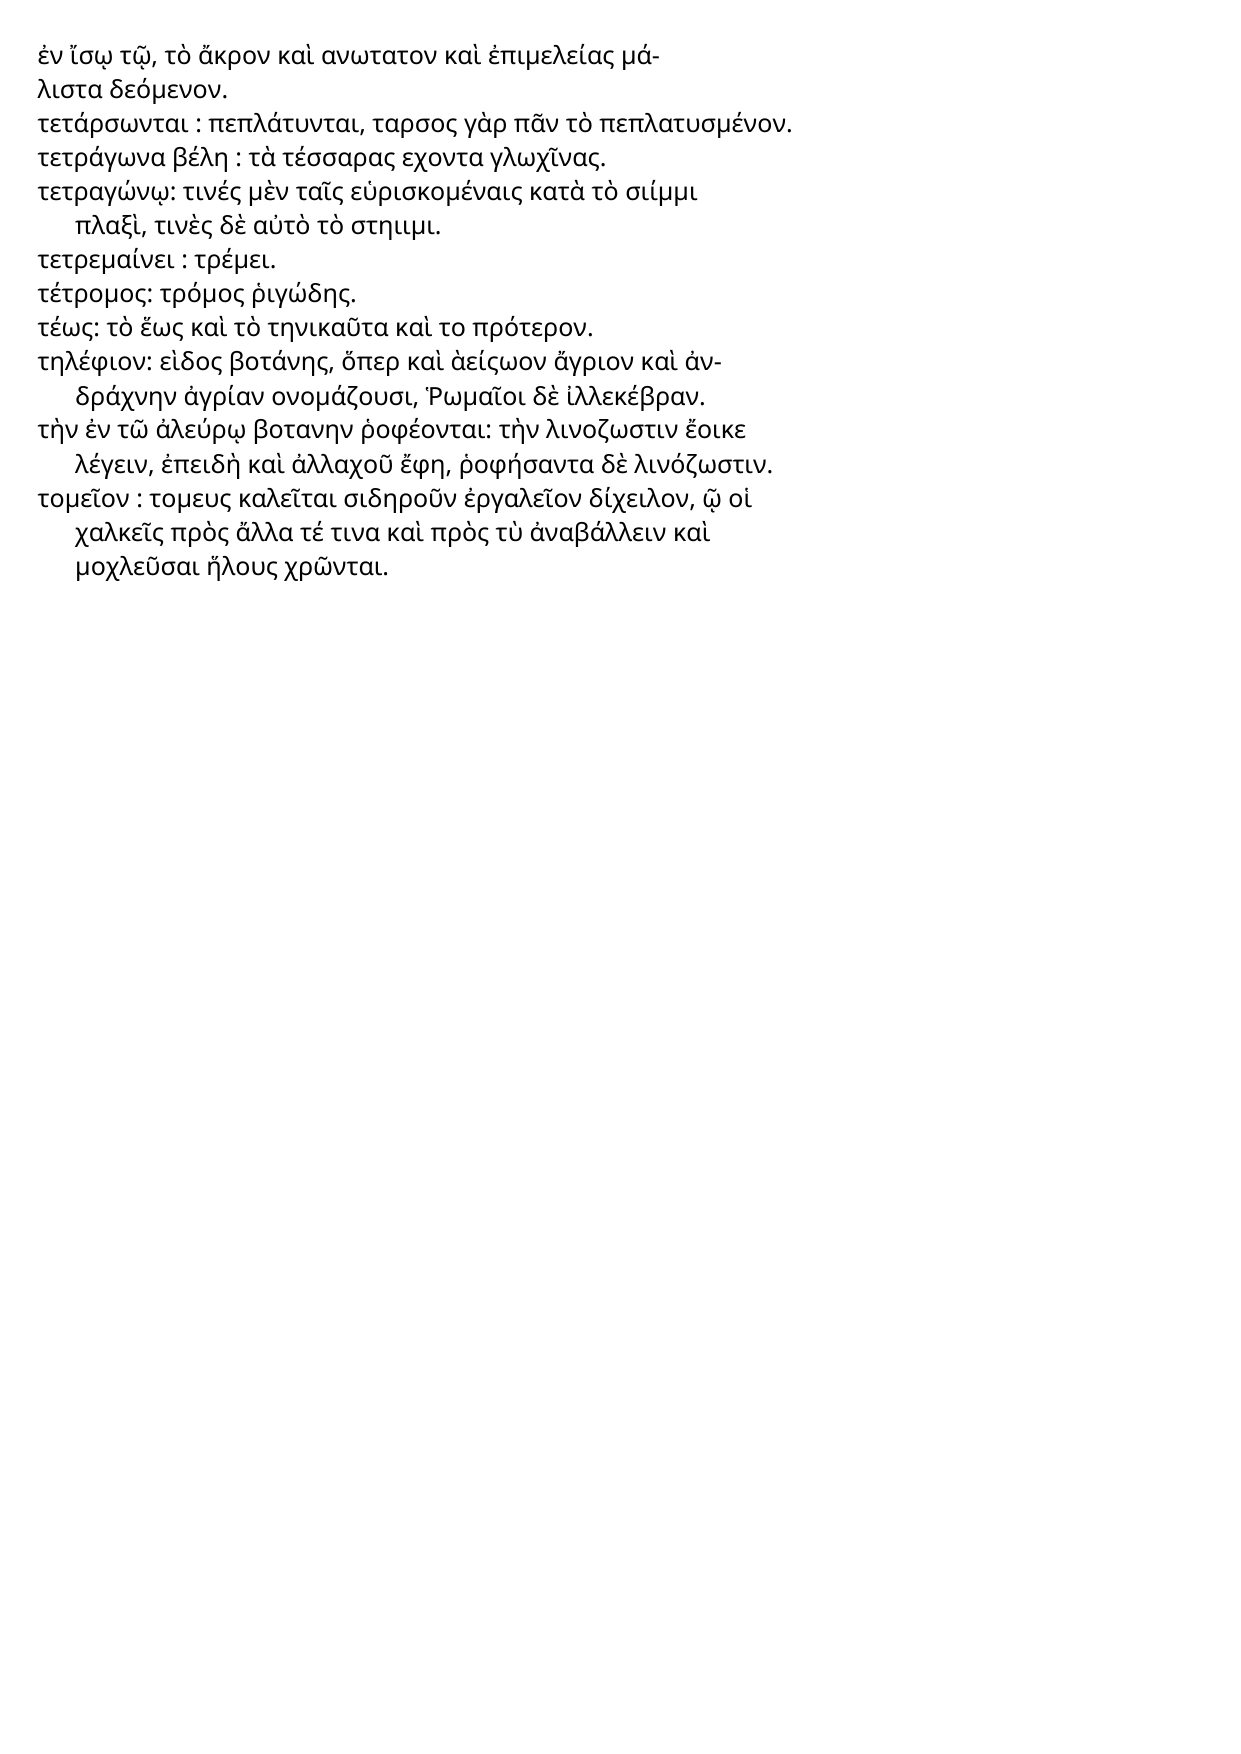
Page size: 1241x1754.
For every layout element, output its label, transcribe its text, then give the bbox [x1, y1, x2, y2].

text τὴν ἐν τῶ ἀλεύρῳ βοτανην ῥοφέονται: τὴν λινοζωστιν ἔοικε λέγειν, ἐπειδὴ καὶ ἀλλαχοῦ ἔφη, ῥοφήσαντα δὲ λινόζωστιν. [37, 412, 1203, 480]
text τετραγώνῳ: τινές μὲν ταῖς εὑρισκομέναις κατὰ τὸ σιίμμι πλαξὶ, τινὲς δὲ αὐτὸ τὸ στηιιμι. [37, 174, 1203, 242]
text τετρεμαίνει : τρέμει. [37, 242, 1203, 276]
text τέτρομος: τρόμος ῥιγώδης. [37, 276, 1203, 310]
text τέως: τὸ ἕως καὶ τὸ τηνικαῦτα καὶ το πρότερον. [37, 310, 1203, 344]
text τετάρσωνται : πεπλάτυνται, ταρσος γὰρ πᾶν τὸ πεπλατυσμένον. τετράγωνα βέλη : τὰ τέσσαρας εχοντα γλωχῖνας. [37, 106, 1203, 174]
text τομεῖον : τομευς καλεῖται σιδηροῦν ἐργαλεῖον δίχειλον, ῷ οἱ χαλκεῖς πρὸς ἄλλα τέ τινα καὶ πρὸς τὺ ἀναβάλλειν καὶ μοχλεῦσαι ἥλους χρῶνται. [37, 480, 1203, 582]
text ἐν ἴσῳ τῷ, τὸ ἄκρον καὶ ανωτατον καὶ ἐπιμελείας μά- λιστα δεόμενον. [37, 37, 1203, 106]
text τηλέφιον: εὶδος βοτάνης, ὅπερ καὶ ὰείςωον ἄγριον καὶ ἀν- δράχνην ἀγρίαν ονομάζουσι, Ῥωμαῖοι δὲ ἰλλεκέβραν. [37, 344, 1203, 412]
